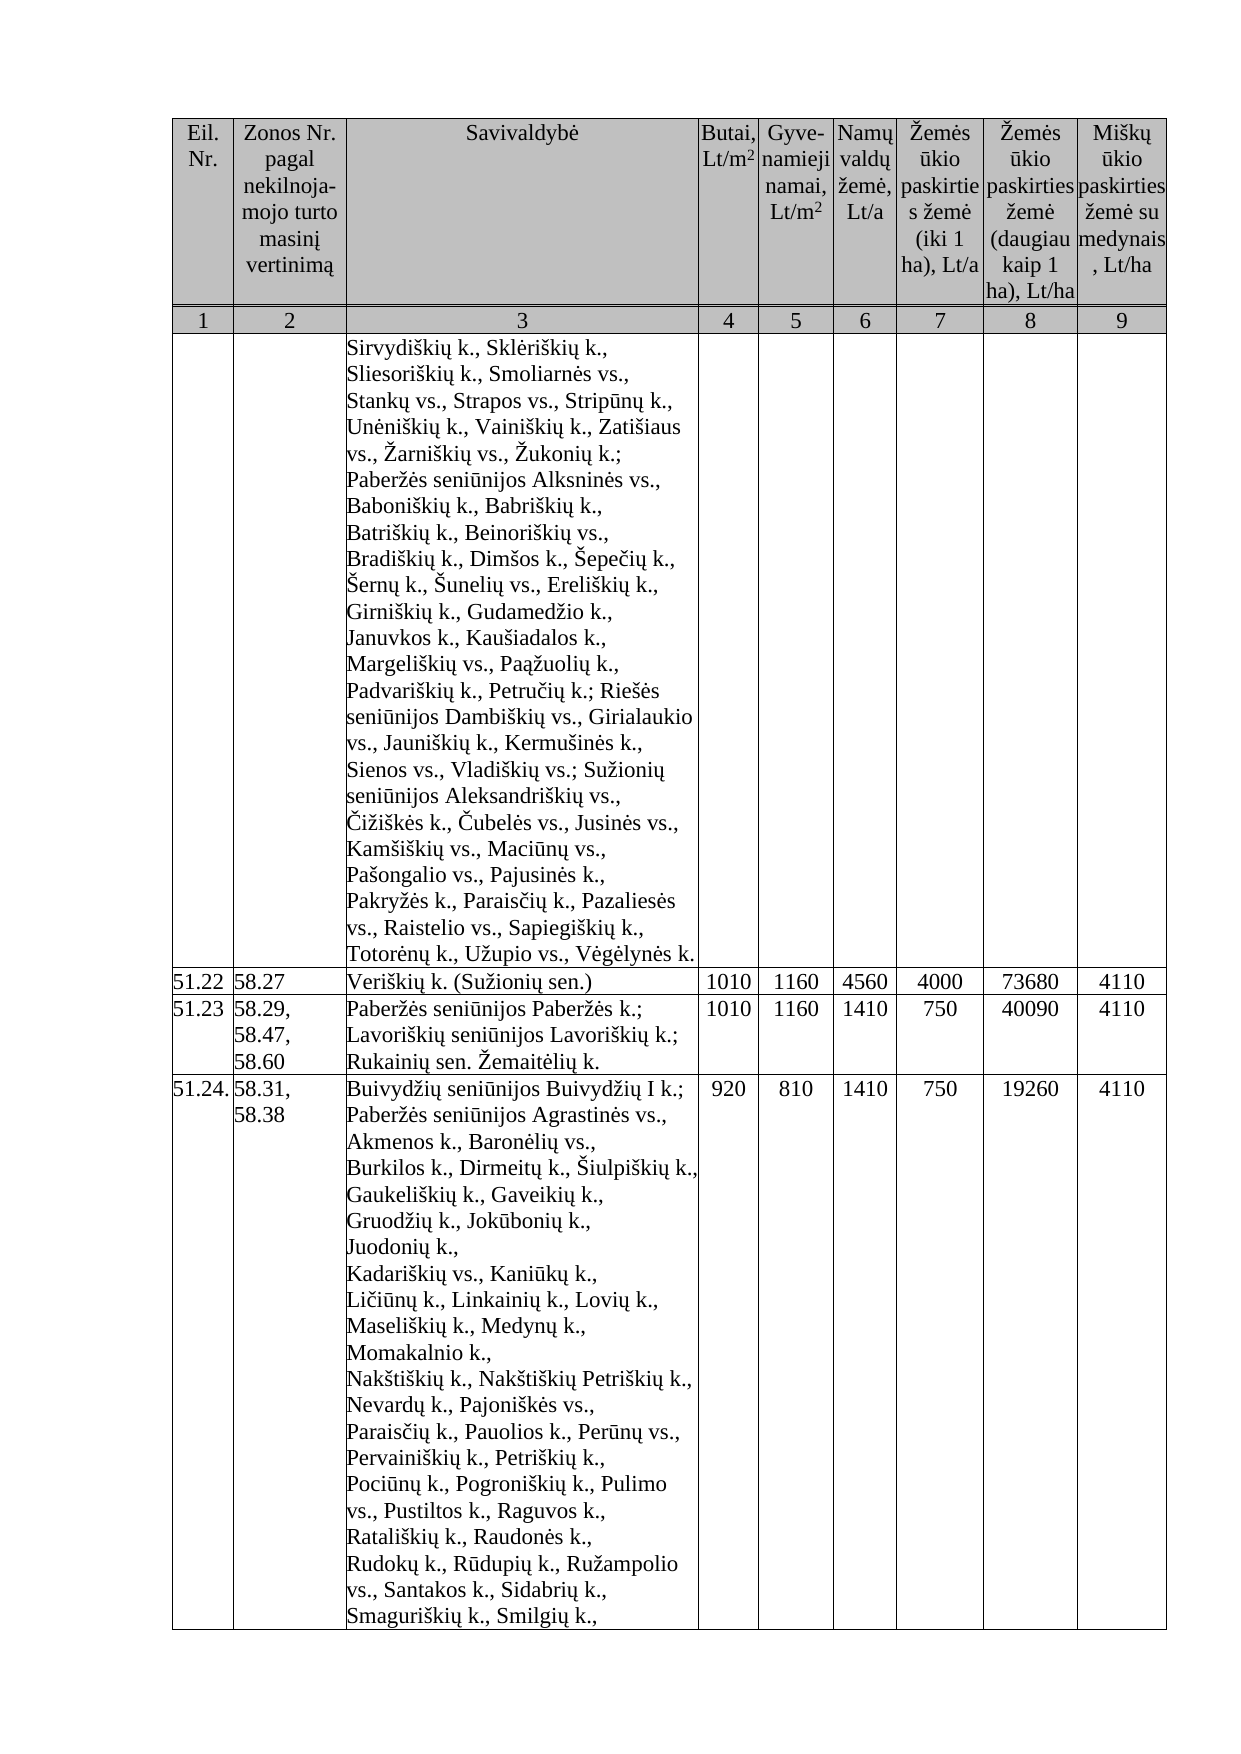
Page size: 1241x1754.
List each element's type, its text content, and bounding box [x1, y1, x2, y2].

table_cell 4110 [1078, 995, 1166, 1074]
table_cell 40090 [984, 995, 1077, 1074]
table_cell 58.31, 58.38 [234, 1075, 346, 1629]
table_header Namų valdų žemė, Lt/a [834, 119, 896, 304]
table_cell Veriškių k. (Sužionių sen.) [347, 968, 698, 994]
table_cell Sirvydiškių k., Sklėriškių k., Sliesoriškių k., Smoliarnės vs., Stankų vs., Strapos vs., Stripūnų k., Unėniškių k., Vainiškių k., Zatišiaus vs., Žarniškių vs., Žukonių k.; Paberžės seniūnijos Alksninės vs., Baboniškių k., Babriškių k., Batriškių k., Beinoriškių vs., Bradiškių k., Dimšos k., Šepečių k., Šernų k., Šunelių vs., Ereliškių k., Girniškių k., Gudamedžio k., Januvkos k., Kaušiadalos k., Margeliškių vs., Paąžuolių k., Padvariškių k., Petručių k.; Riešės seniūnijos Dambiškių vs., Girialaukio vs., Jauniškių k., Kermušinės k., Sienos vs., Vladiškių vs.; Sužionių seniūnijos Aleksandriškių vs., Čižiškės k., Čubelės vs., Jusinės vs., Kamšiškių vs., Maciūnų vs., Pašongalio vs., Pajusinės k., Pakryžės k., Paraisčių k., Pazaliesės vs., Raistelio vs., Sapiegiškių k., Totorėnų k., Užupio vs., Vėgėlynės k. [347, 334, 698, 967]
table_cell 750 [897, 995, 983, 1074]
table_cell [984, 334, 1077, 967]
table_cell [173, 334, 233, 967]
table_cell [834, 334, 896, 967]
table_cell 8 [984, 307, 1077, 333]
table_cell 3 [347, 307, 698, 333]
table_cell 920 [699, 1075, 758, 1629]
table_cell 810 [759, 1075, 833, 1629]
table_cell 1 [173, 307, 233, 333]
table_cell 4000 [897, 968, 983, 994]
table_cell 51.24. [173, 1075, 233, 1629]
table_cell 1160 [759, 968, 833, 994]
table_cell 6 [834, 307, 896, 333]
table_cell 1010 [699, 995, 758, 1074]
table_cell 51.23 [173, 995, 233, 1074]
table_cell Paberžės seniūnijos Paberžės k.; Lavoriškių seniūnijos Lavoriškių k.; Rukainių sen. Žemaitėlių k. [347, 995, 698, 1074]
table_cell 58.27 [234, 968, 346, 994]
table_cell 58.29, 58.47, 58.60 [234, 995, 346, 1074]
table_cell [1078, 334, 1166, 967]
table_header Eil. Nr. [173, 119, 233, 304]
table_header Miškų ūkio paskirties žemė su medynais, Lt/ha [1078, 119, 1166, 304]
table_cell 1160 [759, 995, 833, 1074]
table_header Butai, Lt/m2 [699, 119, 758, 304]
table_cell 1010 [699, 968, 758, 994]
table_cell 9 [1078, 307, 1166, 333]
table_cell 4560 [834, 968, 896, 994]
table_cell Buivydžių seniūnijos Buivydžių I k.; Paberžės seniūnijos Agrastinės vs., Akmenos k., Baronėlių vs., Burkilos k., Dirmeitų k., Šiulpiškių k., Gaukeliškių k., Gaveikių k., Gruodžių k., Jokūbonių k., Juodonių k., Kadariškių vs., Kaniūkų k., Ličiūnų k., Linkainių k., Lovių k., Maseliškių k., Medynų k., Momakalnio k., Nakštiškių k., Nakštiškių Petriškių k., Nevardų k., Pajoniškės vs., Paraisčių k., Pauolios k., Perūnų vs., Pervainiškių k., Petriškių k., Pociūnų k., Pogroniškių k., Pulimo vs., Pustiltos k., Raguvos k., Ratališkių k., Raudonės k., Rudokų k., Rūdupių k., Ružampolio vs., Santakos k., Sidabrių k., Smaguriškių k., Smilgių k., [347, 1075, 698, 1629]
table_cell 5 [759, 307, 833, 333]
table_cell 73680 [984, 968, 1077, 994]
table_cell 2 [234, 307, 346, 333]
table_cell [897, 334, 983, 967]
table_header Žemės ūkio paskirties žemė (daugiau kaip 1 ha), Lt/ha [984, 119, 1077, 304]
table_cell [699, 334, 758, 967]
table_cell 51.22 [173, 968, 233, 994]
table_cell 7 [897, 307, 983, 333]
table_cell 4110 [1078, 1075, 1166, 1629]
table_cell [759, 334, 833, 967]
table_cell 19260 [984, 1075, 1077, 1629]
table_header Savivaldybė [347, 119, 698, 304]
table_header Gyve-namieji namai, Lt/m2 [759, 119, 833, 304]
table_cell 4 [699, 307, 758, 333]
table_cell [234, 334, 346, 967]
table_cell 1410 [834, 1075, 896, 1629]
table_header Zonos Nr. pagal nekilnoja-mojo turto masinį vertinimą [234, 119, 346, 304]
table_cell 1410 [834, 995, 896, 1074]
table_cell 4110 [1078, 968, 1166, 994]
table_cell 750 [897, 1075, 983, 1629]
table_header Žemės ūkio paskirties žemė (iki 1 ha), Lt/a [897, 119, 983, 304]
